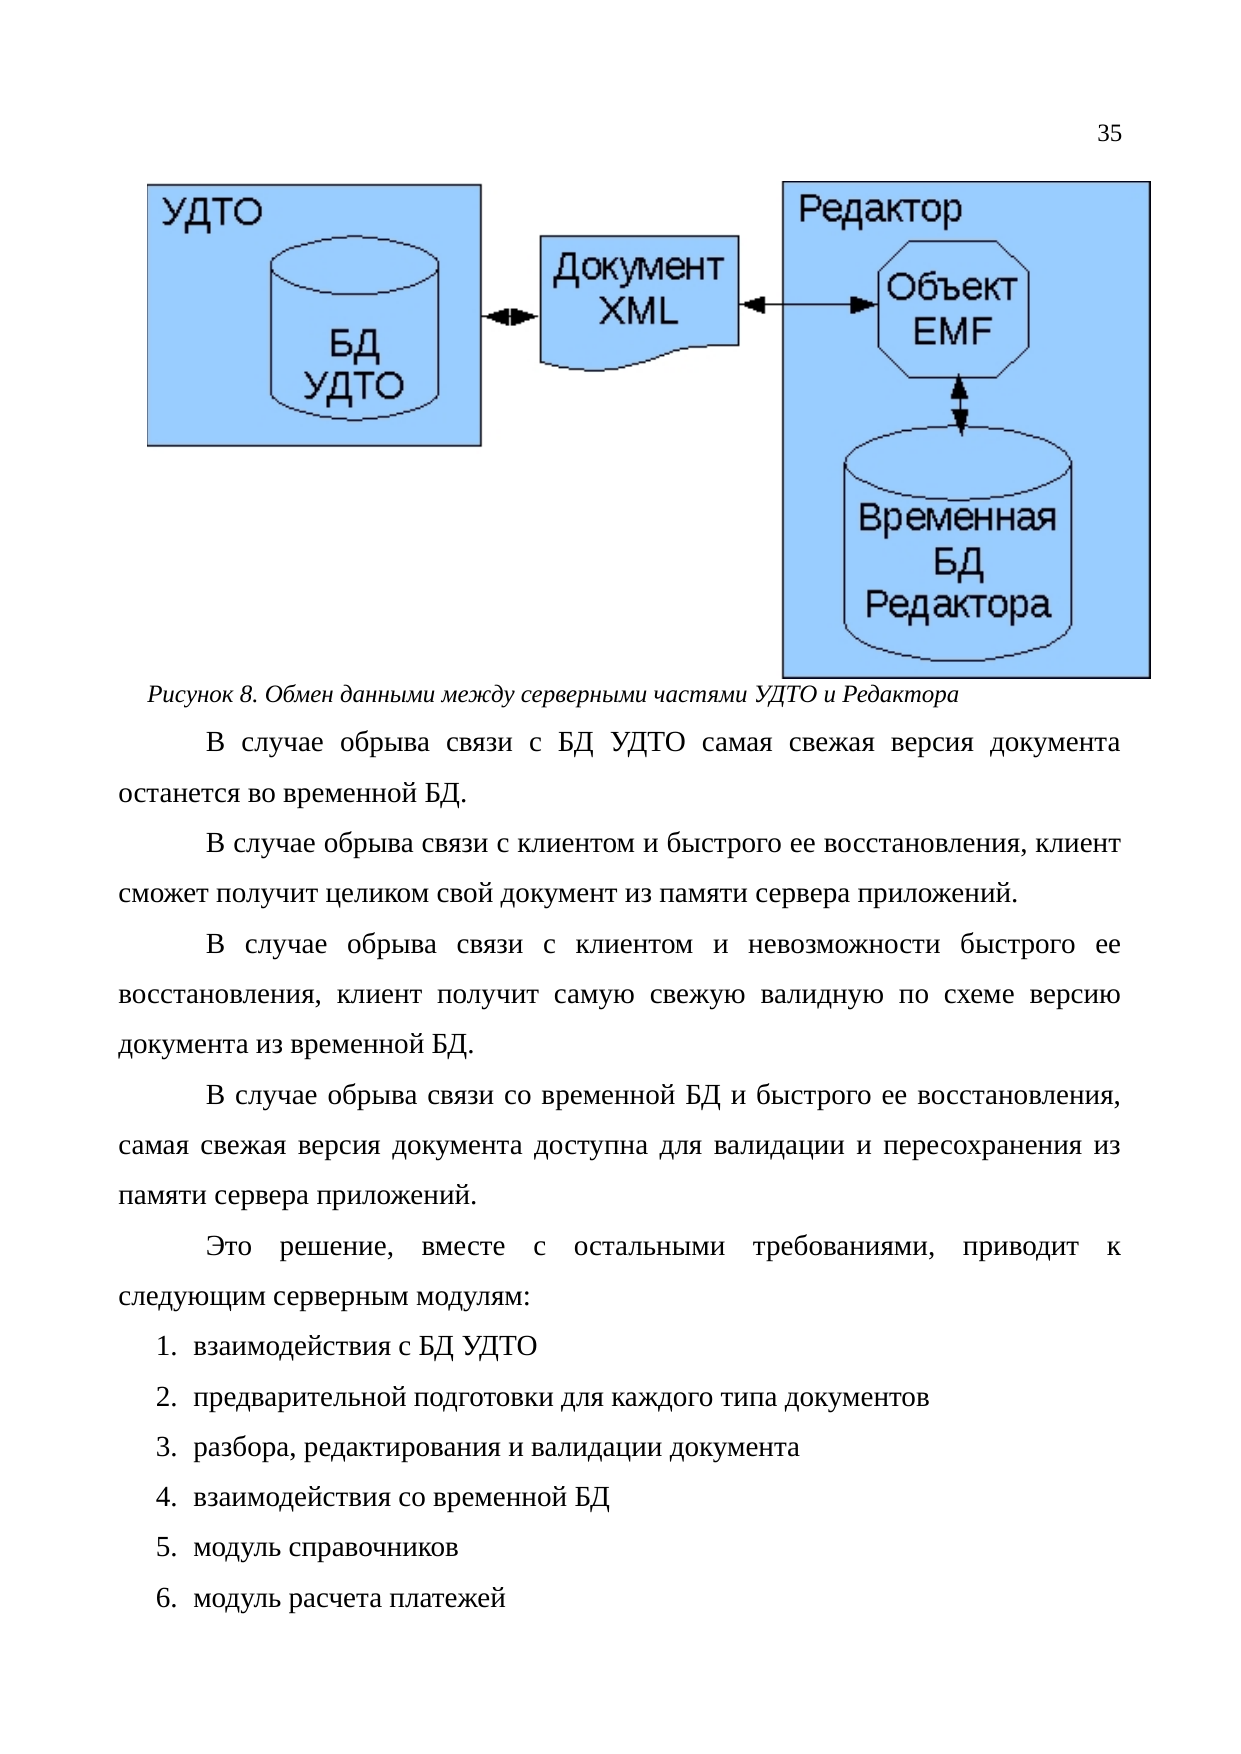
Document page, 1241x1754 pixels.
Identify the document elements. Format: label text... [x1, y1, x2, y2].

list модуль справочников [156, 1529, 1122, 1563]
list взаимодействия с БД УДТО [156, 1328, 1122, 1362]
text Это решение, вместе с остальными требованиями, приводит к следующим серверным модулям: [118, 1228, 1122, 1312]
text Рисунок 8. Обмен данными между серверными частями УДТО и Редактора [147, 679, 1151, 708]
list предварительной подготовки для каждого типа документов [156, 1379, 1122, 1412]
text В случае обрыва связи с клиентом и быстрого ее восстановления, клиент сможет получит целиком свой документ из памяти сервера приложений. [118, 825, 1122, 909]
text В случае обрыва связи с клиентом и невозможности быстрого ее восстановления, клиент получит самую свежую валидную по схеме версию документа из временной БД. [118, 926, 1122, 1060]
list взаимодействия со временной БД [156, 1479, 1122, 1513]
text В случае обрыва связи со временной БД и быстрого ее восстановления, самая свежая версия документа доступна для валидации и пересохранения из памяти сервера приложений. [118, 1077, 1122, 1211]
text В случае обрыва связи с БД УДТО самая свежая версия документа останется во временной БД. [118, 679, 1122, 808]
list модуль расчета платежей [156, 1580, 1122, 1613]
list разбора, редактирования и валидации документа [156, 1429, 1122, 1462]
picture [147, 181, 1151, 679]
